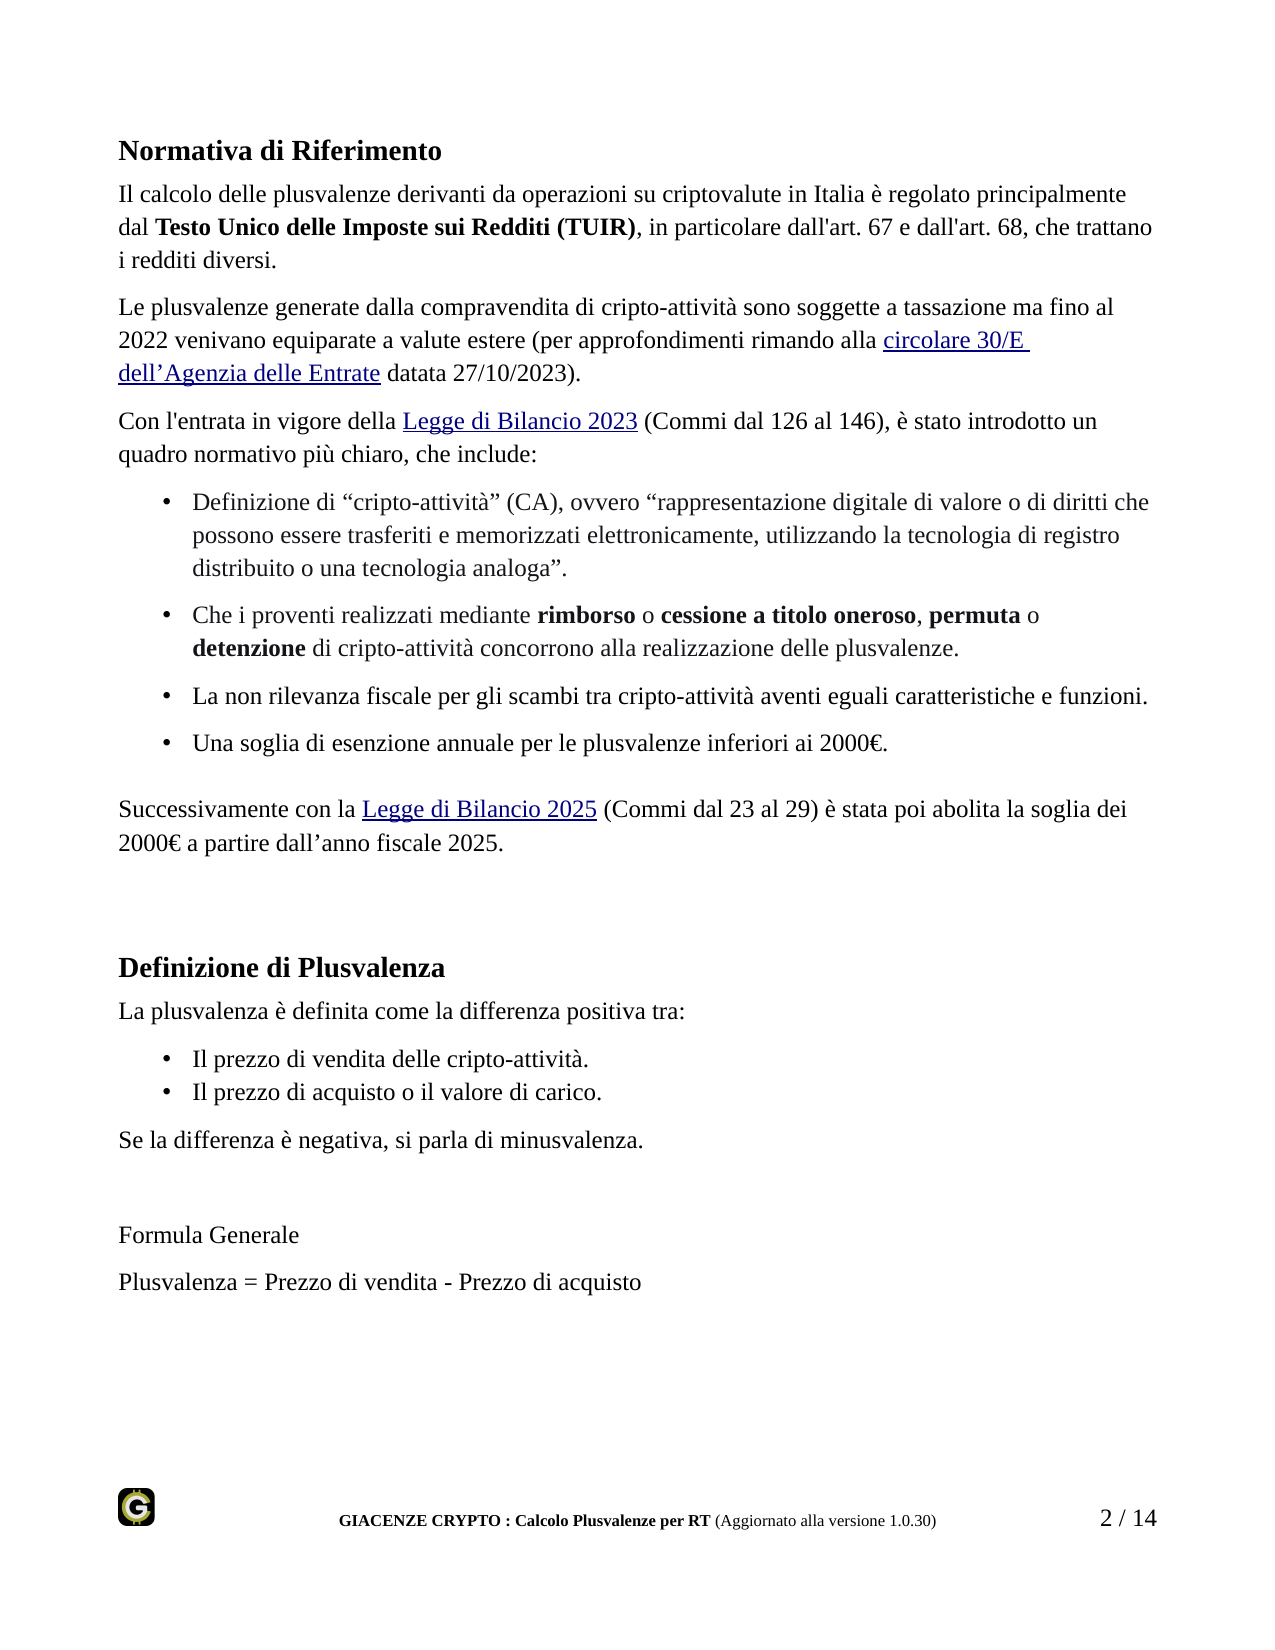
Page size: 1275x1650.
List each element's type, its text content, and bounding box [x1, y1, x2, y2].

list Il prezzo di acquisto o il valore di carico. [162, 1077, 1157, 1106]
subtitle Definizione di Plusvalenza [118, 950, 1157, 984]
text Plusvalenza = Prezzo di vendita - Prezzo di acquisto [118, 1267, 1157, 1296]
text La plusvalenza è definita come la differenza positiva tra: [118, 996, 1157, 1025]
text Con l'entrata in vigore della Legge di Bilancio 2023 (Commi dal 126 al 146), è stato introdotto un quadro normativo più chiaro, che include: [118, 406, 1157, 468]
text Le plusvalenze generate dalla compravendita di cripto-attività sono soggette a tassazione ma fino al 2022 venivano equiparate a valute estere (per approfondimenti rimando alla circolare 30/E dell’Agenzia delle Entrate datata 27/10/2023). [118, 292, 1157, 387]
subtitle Normativa di Riferimento [118, 133, 1157, 166]
text Il calcolo delle plusvalenze derivanti da operazioni su criptovalute in Italia è regolato principalmente dal Testo Unico delle Imposte sui Redditi (TUIR), in particolare dall'art. 67 e dall'art. 68, che trattano i redditi diversi. [118, 179, 1157, 273]
list La non rilevanza fiscale per gli scambi tra cripto-attività aventi eguali caratteristiche e funzioni. [162, 681, 1157, 710]
list Che i proventi realizzati mediante rimborso o cessione a titolo oneroso, permuta o detenzione di cripto-attività concorrono alla realizzazione delle plusvalenze. [162, 600, 1157, 662]
text Se la differenza è negativa, si parla di minusvalenza. [118, 1125, 1157, 1153]
text Successivamente con la Legge di Bilancio 2025 (Commi dal 23 al 29) è stata poi abolita la soglia dei 2000€ a partire dall’anno fiscale 2025. [118, 794, 1157, 856]
list Definizione di “cripto-attività” (CA), ovvero “rappresentazione digitale di valore o di diritti che possono essere trasferiti e memorizzati elettronicamente, utilizzando la tecnologia di registro distribuito o una tecnologia analoga”. [162, 487, 1157, 581]
list Il prezzo di vendita delle cripto-attività. [162, 1044, 1157, 1073]
text Formula Generale [118, 1220, 1157, 1249]
list Una soglia di esenzione annuale per le plusvalenze inferiori ai 2000€. [162, 728, 1157, 757]
picture [118, 1488, 155, 1526]
